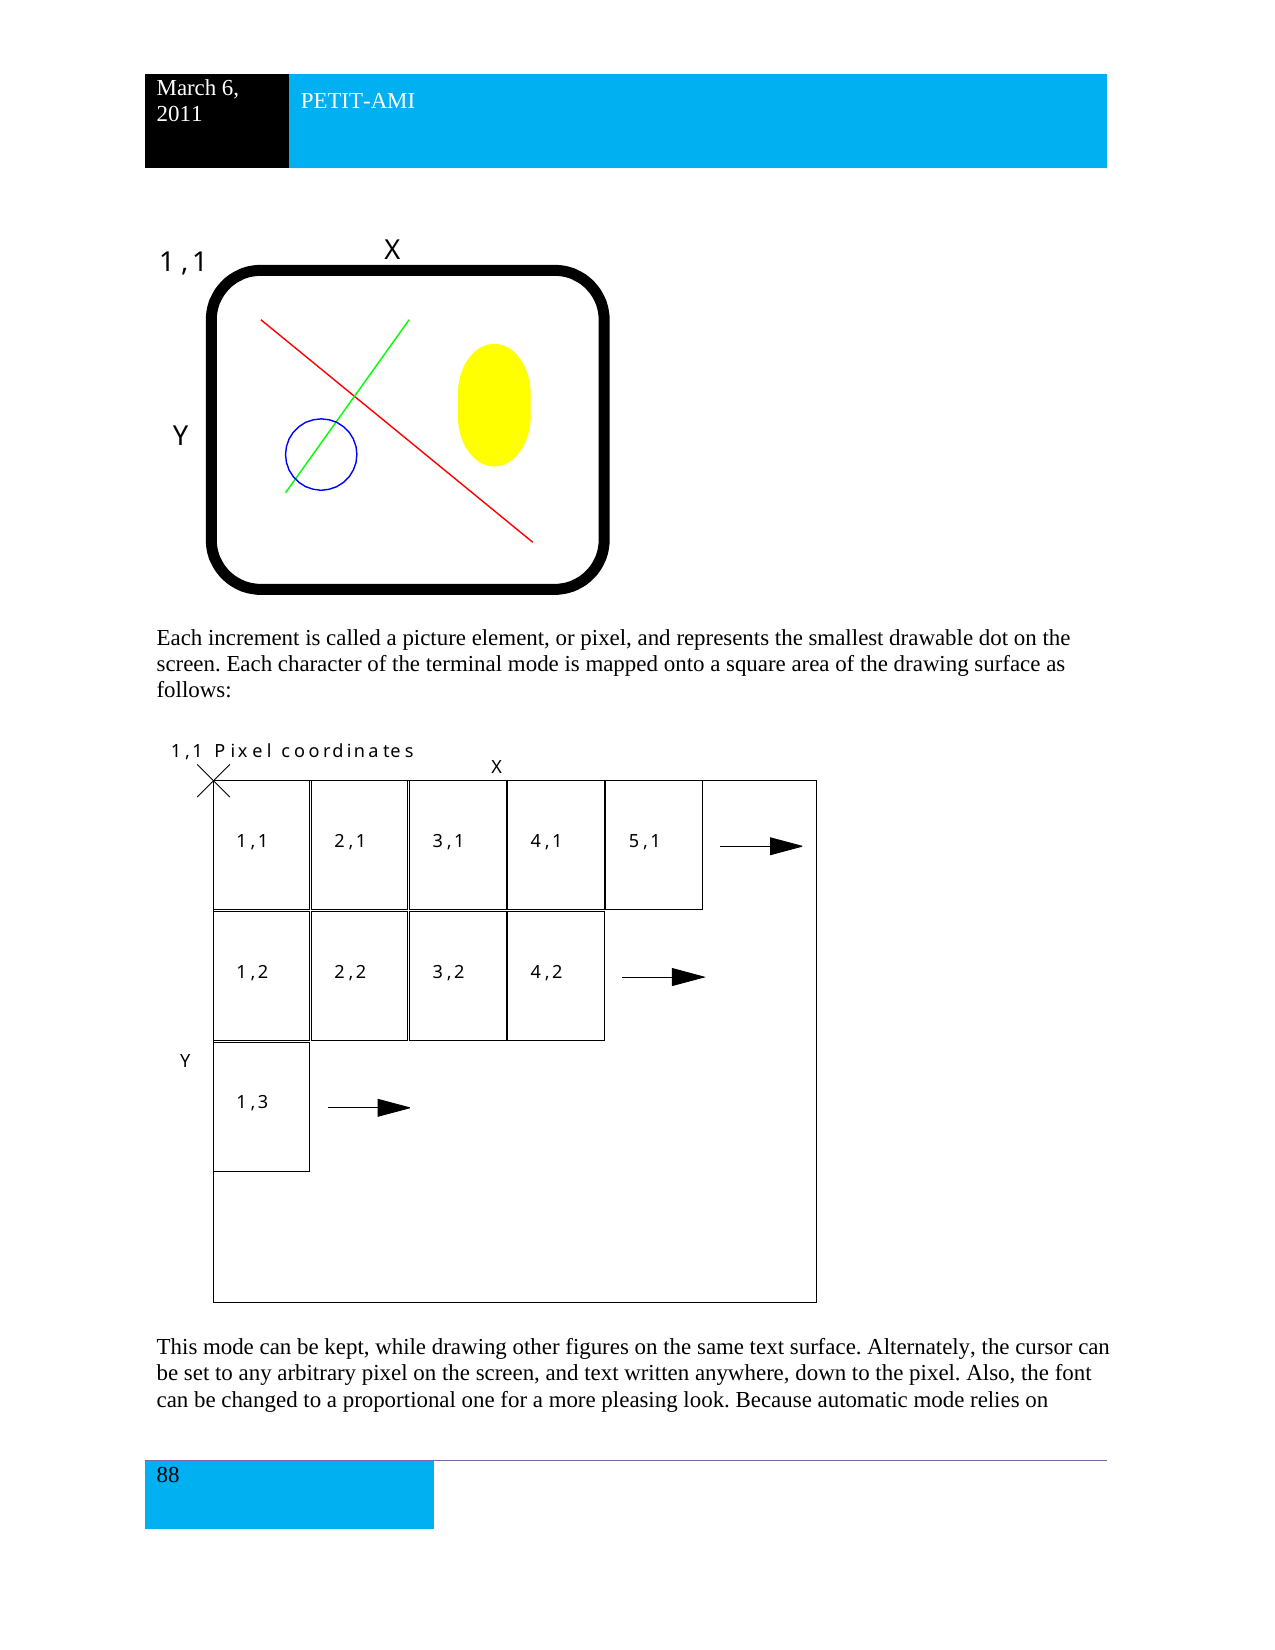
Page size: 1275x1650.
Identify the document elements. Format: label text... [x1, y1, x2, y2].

text Each increment is called a picture element, or pixel, and represents the smallest drawable dot on the screen. Each character of the terminal mode is mapped onto a square area of the drawing surface as follows: [156, 624, 1118, 703]
text This mode can be kept, while drawing other figures on the same text surface. Alternately, the cursor can be set to any arbitrary pixel on the screen, and text written anywhere, down to the pixel. Also, the font can be changed to a proportional one for a more pleasing look. Because automatic mode relies on [156, 1333, 1118, 1412]
